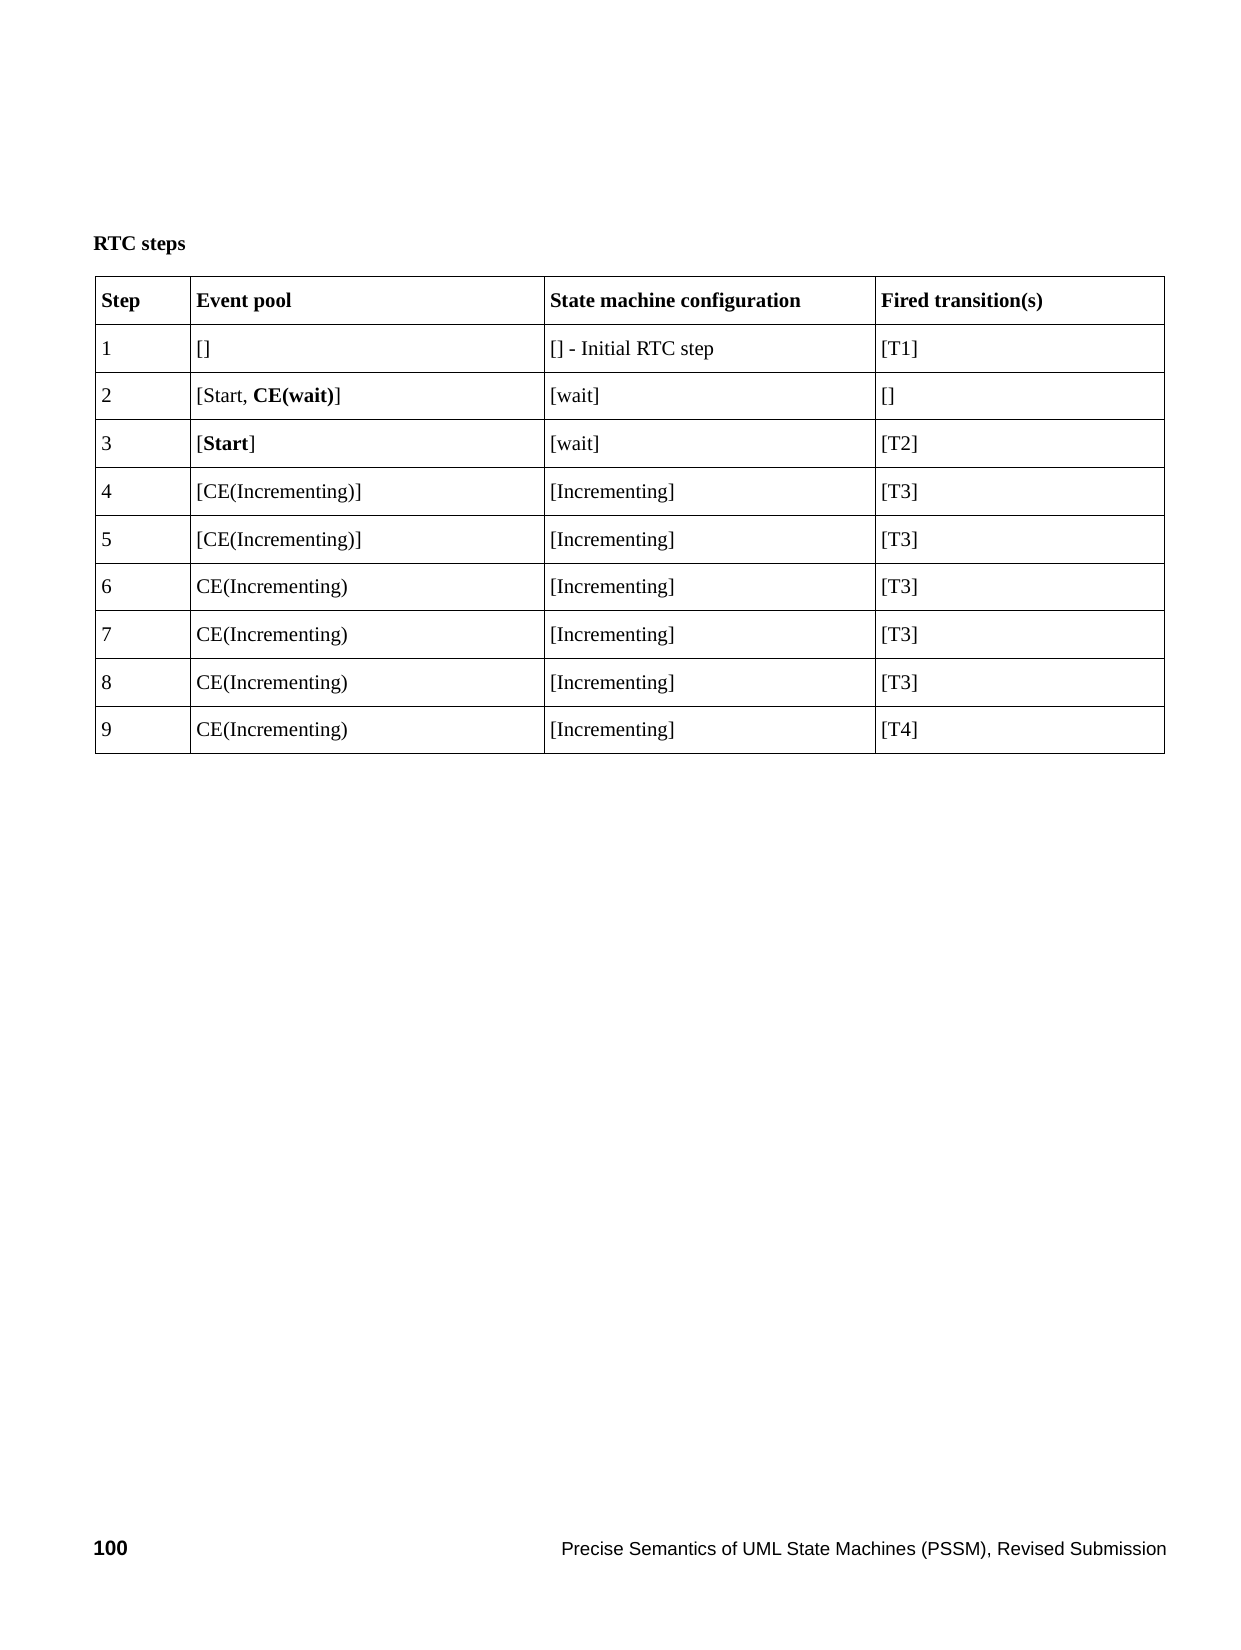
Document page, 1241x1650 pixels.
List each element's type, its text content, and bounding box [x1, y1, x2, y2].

table_cell [T1] [876, 325, 1164, 372]
table_cell [T3] [876, 468, 1164, 515]
table_cell [Start] [191, 420, 544, 467]
table_cell [Incrementing] [545, 564, 875, 610]
table_cell 4 [96, 468, 190, 515]
table_cell [CE(Incrementing)] [191, 468, 544, 515]
table_cell 6 [96, 564, 190, 610]
table_cell 3 [96, 420, 190, 467]
table_header Fired transition(s) [876, 277, 1164, 324]
table_cell 5 [96, 516, 190, 562]
table_cell 2 [96, 373, 190, 419]
table_cell [wait] [545, 420, 875, 467]
table_cell [T3] [876, 564, 1164, 610]
table_cell [Incrementing] [545, 516, 875, 562]
text RTC steps [93, 231, 1164, 255]
table_cell [] [191, 325, 544, 372]
table_cell CE(Incrementing) [191, 659, 544, 706]
table_cell CE(Incrementing) [191, 564, 544, 610]
table_cell CE(Incrementing) [191, 707, 544, 753]
table_cell [Incrementing] [545, 707, 875, 753]
table_cell [Incrementing] [545, 468, 875, 515]
table_cell [wait] [545, 373, 875, 419]
table_cell [T2] [876, 420, 1164, 467]
table_cell 7 [96, 611, 190, 658]
table_header Event pool [191, 277, 544, 324]
table_cell [] - Initial RTC step [545, 325, 875, 372]
table_cell [Start, CE(wait)] [191, 373, 544, 419]
table_cell 1 [96, 325, 190, 372]
table_header Step [96, 277, 190, 324]
table_header State machine configuration [545, 277, 875, 324]
table_cell [] [876, 373, 1164, 419]
table_cell [CE(Incrementing)] [191, 516, 544, 562]
table_cell [Incrementing] [545, 611, 875, 658]
table_cell 8 [96, 659, 190, 706]
table_cell [T3] [876, 516, 1164, 562]
table_cell [Incrementing] [545, 659, 875, 706]
table_cell [T3] [876, 659, 1164, 706]
table_cell [T3] [876, 611, 1164, 658]
table_cell CE(Incrementing) [191, 611, 544, 658]
table_cell [T4] [876, 707, 1164, 753]
table_cell 9 [96, 707, 190, 753]
